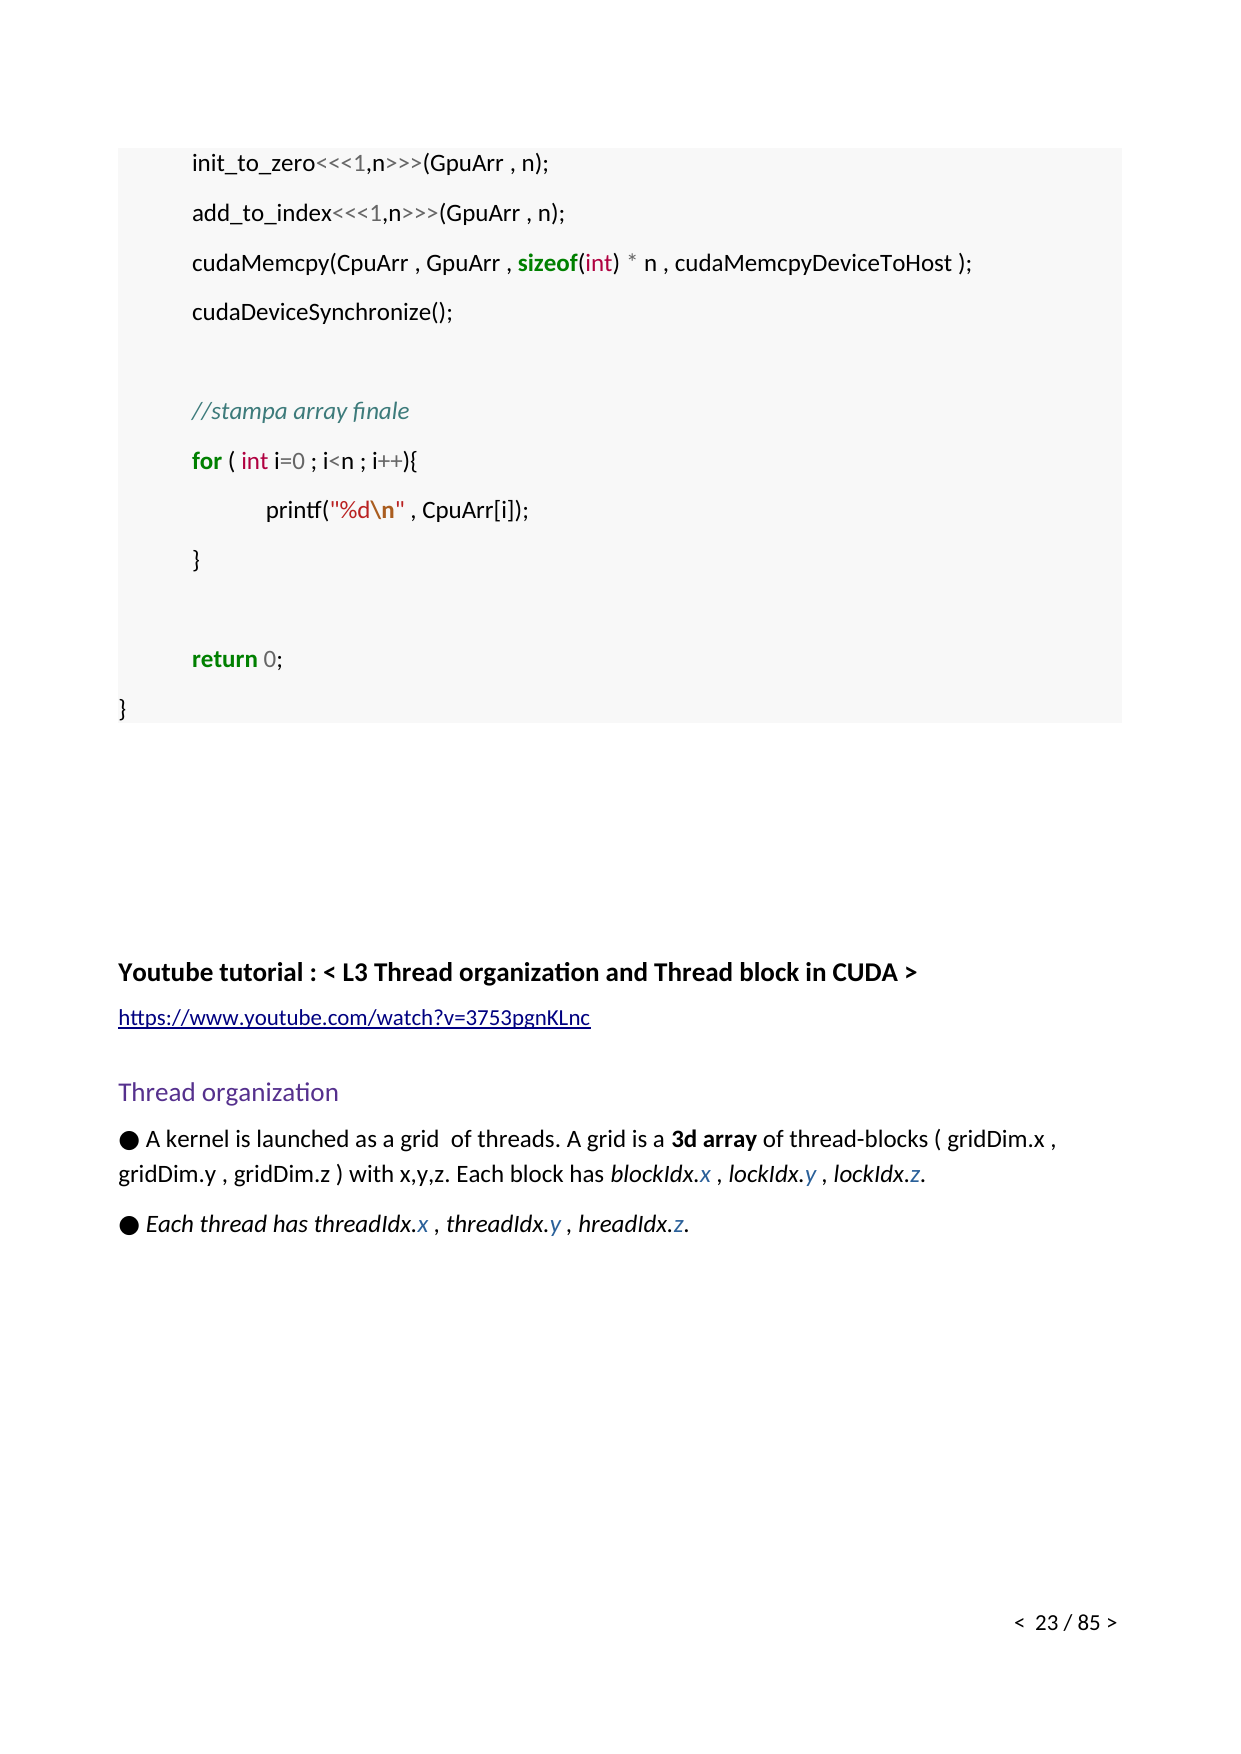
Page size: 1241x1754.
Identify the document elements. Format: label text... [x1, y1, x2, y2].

text return 0; [118, 643, 1122, 674]
text } [118, 693, 1122, 723]
text cudaDeviceSynchronize(); [118, 296, 1122, 327]
text init_to_zero<<<1,n>>>(GpuArr , n); [118, 148, 1122, 178]
subtitle Youtube tutorial : < L3 Thread organization and Thread block in CUDA > [118, 956, 1122, 988]
text https://www.youtube.com/watch?v=3753pgnKLnc [118, 1003, 1122, 1031]
text cudaMemcpy(CpuArr , GpuArr , sizeof(int) * n , cudaMemcpyDeviceToHost ); [118, 247, 1122, 277]
text printf("%d\n" , CpuArr[i]); [118, 495, 1122, 525]
text } [118, 544, 1122, 575]
text add_to_index<<<1,n>>>(GpuArr , n); [118, 197, 1122, 228]
text for ( int i=0 ; i<n ; i++){ [118, 445, 1122, 476]
text ● A kernel is launched as a grid of threads. A grid is a 3d array of thread-blocks ( gridDim.x , gridDim.y , gridDim.z ) with x,y,z. Each block has blockIdx.x , lockIdx.y , lockIdx.z. [118, 1123, 1122, 1189]
text //stampa array finale [118, 396, 1122, 426]
text ● Each thread has threadIdx.x , threadIdx.y , hreadIdx.z. [118, 1208, 1122, 1238]
subtitle Thread organization [118, 1076, 1122, 1109]
